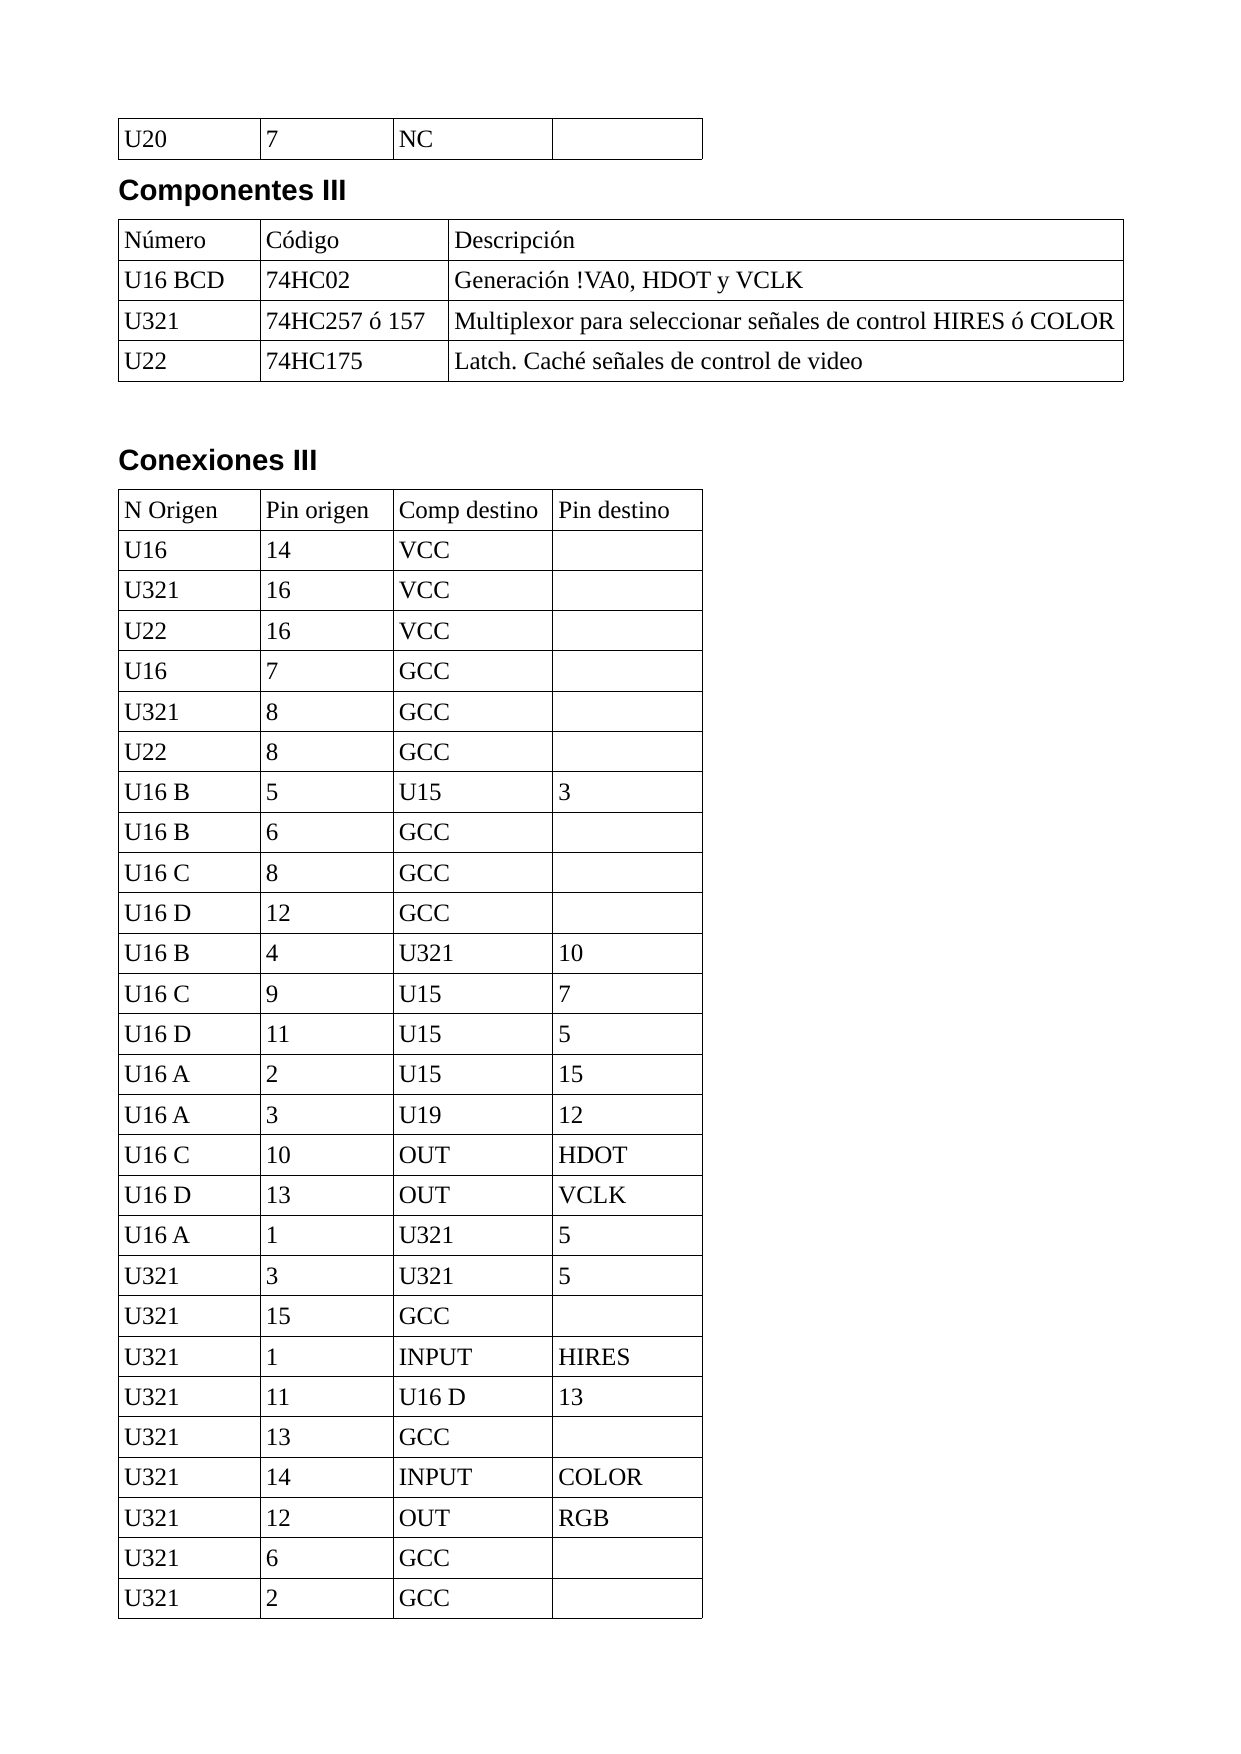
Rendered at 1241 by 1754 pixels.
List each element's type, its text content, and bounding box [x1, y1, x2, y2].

table_cell 1 [261, 1337, 393, 1376]
table_cell VCC [394, 531, 552, 570]
table_cell GCC [394, 1579, 552, 1618]
table_cell U16 D [119, 1014, 260, 1053]
table_cell OUT [394, 1135, 552, 1174]
table_cell 7 [553, 974, 702, 1013]
table_cell [553, 893, 702, 933]
table_cell INPUT [394, 1458, 552, 1497]
table_cell Multiplexor para seleccionar señales de control HIRES ó COLOR [449, 301, 1123, 340]
table_cell U321 [119, 1337, 260, 1376]
table_cell GCC [394, 692, 552, 731]
table_cell U16 BCD [119, 261, 260, 300]
table_cell U321 [394, 1216, 552, 1255]
table_header N Origen [119, 490, 260, 529]
table_cell U16 C [119, 974, 260, 1013]
table_cell U16 D [394, 1377, 552, 1416]
table_cell 13 [261, 1417, 393, 1457]
table_cell 7 [261, 119, 393, 158]
table_cell U321 [119, 1498, 260, 1537]
subtitle Conexiones III [118, 443, 1122, 477]
table_cell U15 [394, 1014, 552, 1053]
table_cell 16 [261, 571, 393, 610]
table_cell [553, 732, 702, 771]
table_cell U321 [119, 1538, 260, 1578]
table_cell [553, 1417, 702, 1457]
table_cell 74HC175 [261, 341, 448, 381]
table_cell 8 [261, 692, 393, 731]
table_cell COLOR [553, 1458, 702, 1497]
table_cell U16 B [119, 772, 260, 812]
table_cell U16 D [119, 1176, 260, 1215]
table_cell GCC [394, 813, 552, 852]
table_cell 13 [261, 1176, 393, 1215]
table_cell [553, 531, 702, 570]
table_cell 2 [261, 1055, 393, 1094]
table_cell 11 [261, 1014, 393, 1053]
table_cell [553, 692, 702, 731]
table_cell U15 [394, 1055, 552, 1094]
table_cell GCC [394, 732, 552, 771]
table_cell U19 [394, 1095, 552, 1134]
table_header Pin destino [553, 490, 702, 529]
table_cell U321 [119, 571, 260, 610]
table_header Código [261, 220, 448, 260]
table_cell U16 C [119, 853, 260, 892]
table_cell [553, 813, 702, 852]
table_header Pin origen [261, 490, 393, 529]
table_header Número [119, 220, 260, 260]
table_cell HDOT [553, 1135, 702, 1174]
table_cell GCC [394, 1417, 552, 1457]
table_cell U321 [119, 1579, 260, 1618]
table_cell INPUT [394, 1337, 552, 1376]
table_cell 15 [553, 1055, 702, 1094]
table_cell U22 [119, 611, 260, 650]
table_cell VCLK [553, 1176, 702, 1215]
table_cell NC [394, 119, 552, 158]
table_cell GCC [394, 893, 552, 933]
table_cell U16 [119, 531, 260, 570]
table_cell Latch. Caché señales de control de video [449, 341, 1123, 381]
table_cell 5 [553, 1014, 702, 1053]
table_cell [553, 1296, 702, 1336]
table_cell 74HC02 [261, 261, 448, 300]
table_header Descripción [449, 220, 1123, 260]
table_cell U20 [119, 119, 260, 158]
table_cell 7 [261, 651, 393, 691]
table_cell 3 [261, 1095, 393, 1134]
table_cell U16 B [119, 934, 260, 973]
table_cell U321 [394, 1256, 552, 1295]
table_cell GCC [394, 651, 552, 691]
table_header Comp destino [394, 490, 552, 529]
table_cell U16 D [119, 893, 260, 933]
table_cell U321 [119, 1458, 260, 1497]
table_cell 6 [261, 813, 393, 852]
table_cell U22 [119, 732, 260, 771]
table_cell 74HC257 ó 157 [261, 301, 448, 340]
table_cell [553, 1538, 702, 1578]
table_cell [553, 1579, 702, 1618]
table_cell U16 [119, 651, 260, 691]
table_cell U16 A [119, 1095, 260, 1134]
table_cell 5 [261, 772, 393, 812]
table_cell 10 [553, 934, 702, 973]
table_cell 3 [553, 772, 702, 812]
table_cell 8 [261, 732, 393, 771]
table_cell [553, 611, 702, 650]
table_cell 1 [261, 1216, 393, 1255]
table_cell U16 A [119, 1216, 260, 1255]
table_cell Generación !VA0, HDOT y VCLK [449, 261, 1123, 300]
table_cell OUT [394, 1176, 552, 1215]
table_cell U321 [394, 934, 552, 973]
table_cell [553, 119, 702, 158]
table_cell 5 [553, 1256, 702, 1295]
table_cell U321 [119, 692, 260, 731]
table_cell 5 [553, 1216, 702, 1255]
table_cell [553, 651, 702, 691]
table_cell 16 [261, 611, 393, 650]
table_cell 3 [261, 1256, 393, 1295]
table_cell [553, 853, 702, 892]
table_cell 12 [553, 1095, 702, 1134]
subtitle Componentes III [118, 173, 1122, 207]
table_cell 10 [261, 1135, 393, 1174]
table_cell U16 C [119, 1135, 260, 1174]
table_cell HIRES [553, 1337, 702, 1376]
table_cell U321 [119, 301, 260, 340]
table_cell VCC [394, 611, 552, 650]
table_cell VCC [394, 571, 552, 610]
table_cell 15 [261, 1296, 393, 1336]
table_cell U16 B [119, 813, 260, 852]
table_cell RGB [553, 1498, 702, 1537]
table_cell U321 [119, 1256, 260, 1295]
table_cell U321 [119, 1377, 260, 1416]
table_cell GCC [394, 1296, 552, 1336]
table_cell 2 [261, 1579, 393, 1618]
table_cell U16 A [119, 1055, 260, 1094]
table_cell [553, 571, 702, 610]
table_cell U321 [119, 1417, 260, 1457]
table_cell 9 [261, 974, 393, 1013]
table_cell GCC [394, 1538, 552, 1578]
table_cell 11 [261, 1377, 393, 1416]
table_cell 8 [261, 853, 393, 892]
table_cell 6 [261, 1538, 393, 1578]
table_cell U15 [394, 772, 552, 812]
table_cell GCC [394, 853, 552, 892]
table_cell 13 [553, 1377, 702, 1416]
table_cell 12 [261, 1498, 393, 1537]
table_cell 14 [261, 531, 393, 570]
table_cell OUT [394, 1498, 552, 1537]
table_cell U22 [119, 341, 260, 381]
table_cell 4 [261, 934, 393, 973]
table_cell U15 [394, 974, 552, 1013]
table_cell 14 [261, 1458, 393, 1497]
table_cell 12 [261, 893, 393, 933]
table_cell U321 [119, 1296, 260, 1336]
